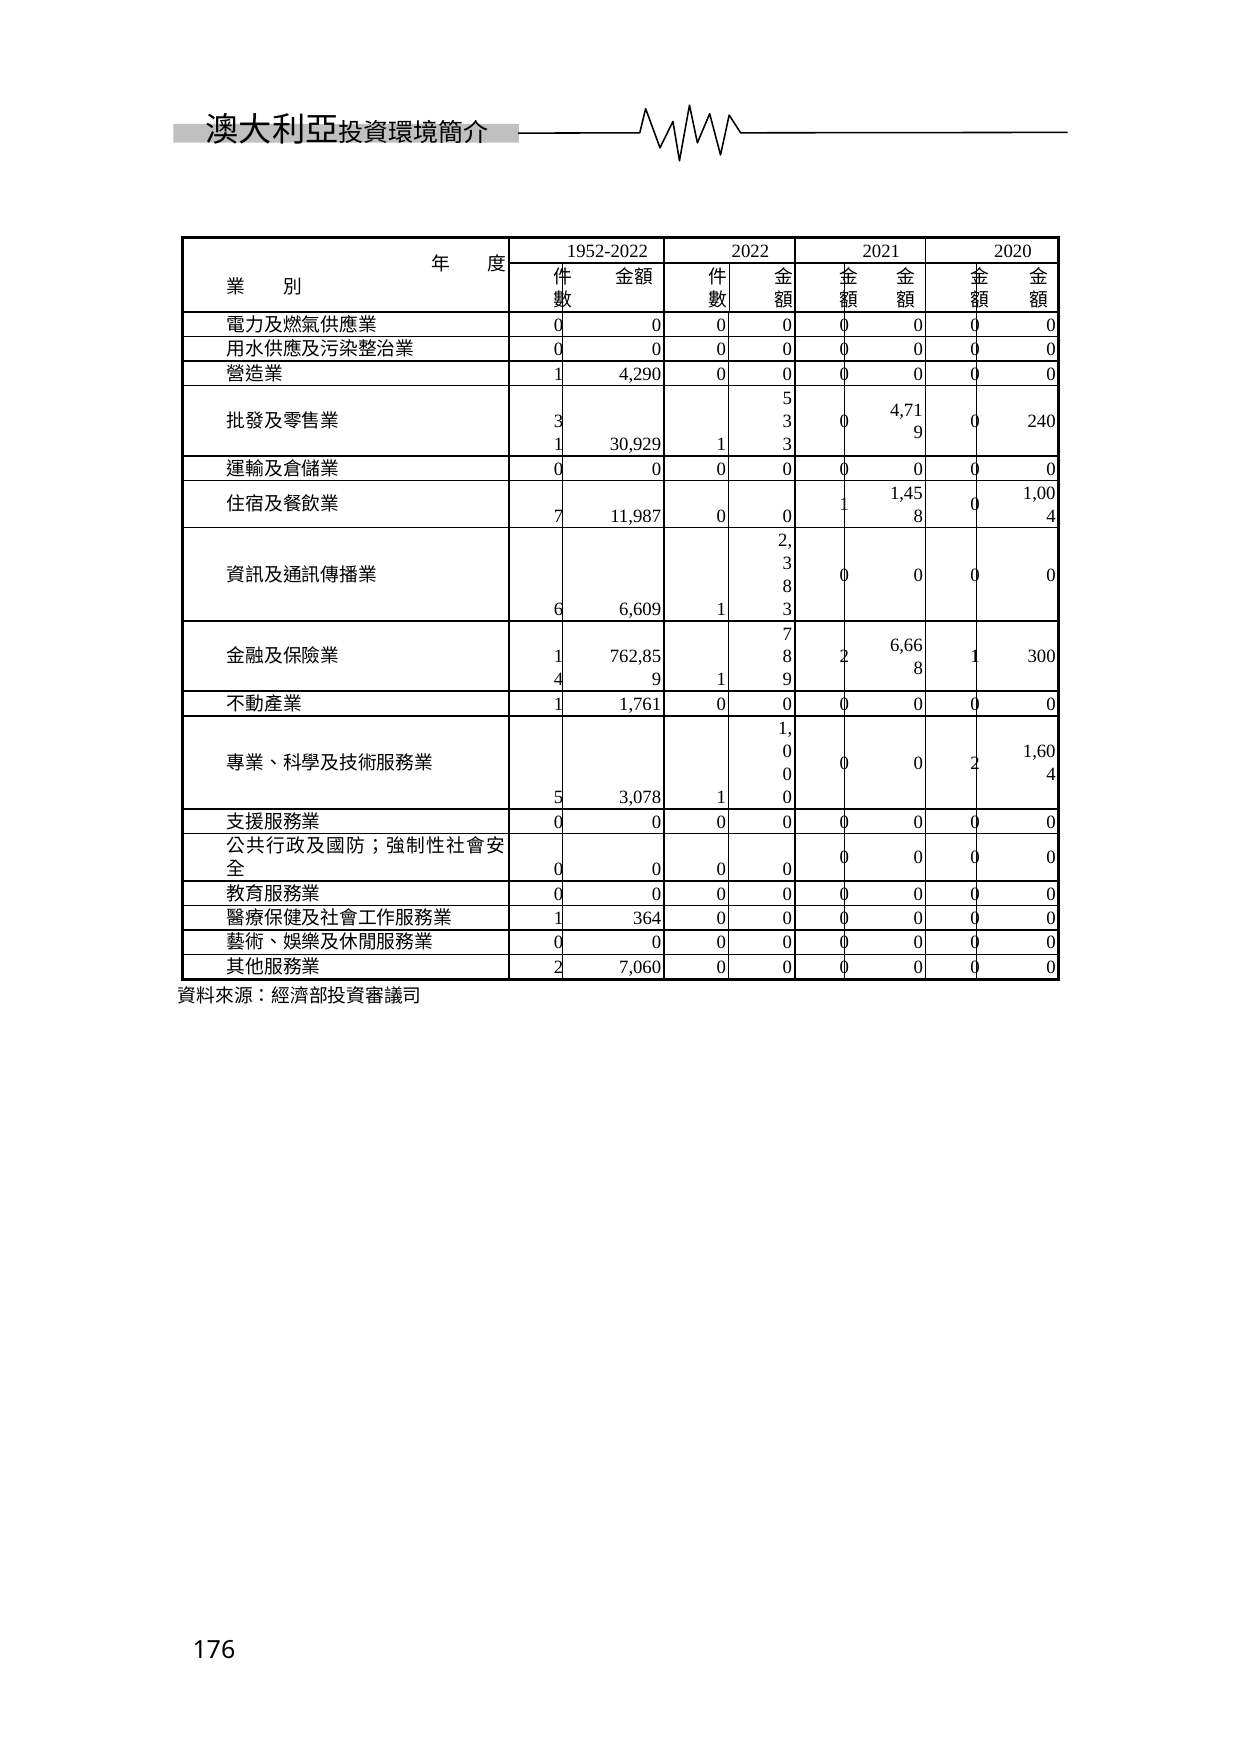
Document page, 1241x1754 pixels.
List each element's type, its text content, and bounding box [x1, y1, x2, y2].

table_cell 0 [665, 834, 728, 880]
table_cell 0 [926, 882, 976, 904]
table_cell 0 [563, 882, 663, 904]
table_cell 0 [845, 810, 925, 833]
table_cell 0 [926, 386, 976, 455]
table_cell 0 [665, 931, 728, 953]
table_cell 0 [977, 810, 1057, 833]
table_cell 0 [729, 931, 794, 953]
table_cell 0 [665, 955, 728, 978]
table_cell 金融及保險業 [184, 622, 508, 690]
text 資料來源：經濟部投資審議司 [178, 981, 1063, 1008]
table_cell 7,060 [563, 955, 663, 978]
table_cell 4,719 [845, 386, 925, 455]
table_cell 資訊及通訊傳播業 [184, 528, 508, 620]
table_cell 11,987 [563, 481, 663, 527]
table_cell 0 [977, 906, 1057, 929]
table_cell 0 [977, 692, 1057, 715]
table_cell 0 [977, 955, 1057, 978]
table_cell 0 [665, 337, 728, 360]
table_cell 0 [845, 882, 925, 904]
table_cell 0 [796, 834, 844, 880]
table_cell 0 [977, 457, 1057, 479]
table_cell 0 [845, 955, 925, 978]
table_cell 1,000 [729, 717, 794, 808]
table_cell 0 [729, 882, 794, 904]
table_cell 0 [845, 313, 925, 336]
table_cell 0 [977, 362, 1057, 385]
table_cell 0 [665, 457, 728, 479]
table_cell 1 [665, 386, 728, 455]
table_header 2020 [926, 239, 1057, 262]
table_cell 7 [510, 481, 562, 527]
table_cell 金額 [730, 264, 794, 311]
table_cell 公共行政及國防；強制性社會安全 [184, 834, 508, 880]
table_cell 240 [977, 386, 1057, 455]
table_cell 2 [926, 717, 976, 808]
table_cell 1 [510, 692, 562, 715]
table_cell 0 [665, 906, 728, 929]
table_cell 0 [796, 362, 844, 385]
table_cell 支援服務業 [184, 810, 508, 833]
table_cell 0 [845, 337, 925, 360]
table_cell 0 [729, 692, 794, 715]
table_cell 0 [729, 457, 794, 479]
table_cell 0 [845, 362, 925, 385]
table_cell 0 [510, 457, 562, 479]
table_cell 1 [510, 362, 562, 385]
table_cell 住宿及餐飲業 [184, 481, 508, 527]
table_cell 0 [926, 931, 976, 953]
table_cell 0 [665, 313, 728, 336]
table_cell 件數 [510, 264, 562, 311]
table_cell 0 [563, 337, 663, 360]
table_header 年 度 業 別 [184, 239, 508, 311]
table_cell 0 [729, 906, 794, 929]
table_cell 1 [665, 717, 728, 808]
table_cell 0 [977, 313, 1057, 336]
table_cell 0 [926, 955, 976, 978]
table_cell 0 [926, 810, 976, 833]
table_cell 0 [796, 386, 844, 455]
table_cell 0 [796, 692, 844, 715]
table_cell 金額 [845, 264, 925, 311]
table_cell 30,929 [563, 386, 663, 455]
table_cell 0 [510, 834, 562, 880]
table_cell 件數 [665, 264, 729, 311]
table_cell 0 [796, 717, 844, 808]
table_cell 31 [510, 386, 562, 455]
table_cell 0 [796, 337, 844, 360]
table_cell 1 [510, 906, 562, 929]
table_cell 14 [510, 622, 562, 690]
table_cell 0 [563, 457, 663, 479]
table_cell 0 [729, 313, 794, 336]
table_cell 0 [845, 528, 925, 620]
table_cell 0 [977, 834, 1057, 880]
table_cell 0 [563, 810, 663, 833]
table_cell 1 [665, 528, 728, 620]
table_cell 0 [845, 717, 925, 808]
table_cell 6,609 [563, 528, 663, 620]
table_cell 1,458 [845, 481, 925, 527]
table_cell 762,859 [563, 622, 663, 690]
table_cell 0 [845, 906, 925, 929]
table_cell 0 [510, 337, 562, 360]
table_cell 0 [665, 481, 728, 527]
table_cell 0 [563, 834, 663, 880]
table_cell 2 [796, 622, 844, 690]
table_cell 金額 [796, 264, 844, 311]
table_header 1952-2022 [510, 239, 663, 262]
table_cell 0 [796, 313, 844, 336]
table_cell 0 [796, 457, 844, 479]
table_cell 364 [563, 906, 663, 929]
table_cell 金額 [926, 264, 976, 311]
table_cell 0 [926, 528, 976, 620]
table_cell 0 [729, 337, 794, 360]
table_cell 0 [510, 810, 562, 833]
table_cell 0 [926, 834, 976, 880]
table_cell 1,761 [563, 692, 663, 715]
table_cell 1 [665, 622, 728, 690]
table_cell 0 [845, 834, 925, 880]
table_cell 0 [845, 692, 925, 715]
table_cell 營造業 [184, 362, 508, 385]
table_cell 0 [845, 931, 925, 953]
table_cell 用水供應及污染整治業 [184, 337, 508, 360]
table_cell 電力及燃氣供應業 [184, 313, 508, 336]
table_cell 0 [926, 457, 976, 479]
table_cell 不動產業 [184, 692, 508, 715]
table_cell 0 [729, 834, 794, 880]
table_cell 藝術、娛樂及休閒服務業 [184, 931, 508, 953]
table_cell 金額 [977, 264, 1057, 311]
table_cell 教育服務業 [184, 882, 508, 904]
table_cell 0 [977, 528, 1057, 620]
table_cell 1 [926, 622, 976, 690]
table_cell 運輸及倉儲業 [184, 457, 508, 479]
table_cell 0 [977, 931, 1057, 953]
table_cell 3,078 [563, 717, 663, 808]
table_cell 5 [510, 717, 562, 808]
table_cell 789 [729, 622, 794, 690]
table_cell 0 [926, 313, 976, 336]
table_cell 0 [926, 362, 976, 385]
table_cell 0 [796, 810, 844, 833]
table_cell 0 [510, 313, 562, 336]
table_cell 0 [665, 362, 728, 385]
table_cell 6 [510, 528, 562, 620]
table_cell 0 [563, 313, 663, 336]
table_cell 0 [796, 931, 844, 953]
table_cell 300 [977, 622, 1057, 690]
table_cell 0 [796, 882, 844, 904]
table_cell 0 [796, 906, 844, 929]
table_cell 0 [926, 481, 976, 527]
table_cell 2,383 [729, 528, 794, 620]
table_cell 0 [665, 692, 728, 715]
table_cell 0 [510, 882, 562, 904]
table_cell 6,668 [845, 622, 925, 690]
table_cell 醫療保健及社會工作服務業 [184, 906, 508, 929]
table_cell 批發及零售業 [184, 386, 508, 455]
table_cell 0 [729, 362, 794, 385]
table_cell 1,604 [977, 717, 1057, 808]
table_cell 1,004 [977, 481, 1057, 527]
table_cell 0 [845, 457, 925, 479]
table_cell 0 [926, 337, 976, 360]
table_cell 0 [977, 882, 1057, 904]
table_cell 0 [665, 810, 728, 833]
table_cell 0 [977, 337, 1057, 360]
table_cell 0 [796, 955, 844, 978]
table_cell 0 [926, 692, 976, 715]
table_cell 專業、科學及技術服務業 [184, 717, 508, 808]
table_cell 其他服務業 [184, 955, 508, 978]
table_cell 0 [665, 882, 728, 904]
table_cell 533 [729, 386, 794, 455]
table_cell 0 [729, 955, 794, 978]
table_cell 金額 [563, 264, 663, 311]
table_cell 0 [510, 931, 562, 953]
table_header 2021 [796, 239, 925, 262]
table_cell 0 [926, 906, 976, 929]
table_cell 4,290 [563, 362, 663, 385]
table_cell 0 [563, 931, 663, 953]
table_cell 2 [510, 955, 562, 978]
table_cell 0 [729, 481, 794, 527]
table_cell 0 [796, 528, 844, 620]
table_header 2022 [665, 239, 794, 262]
table_cell 1 [796, 481, 844, 527]
table_cell 0 [729, 810, 794, 833]
